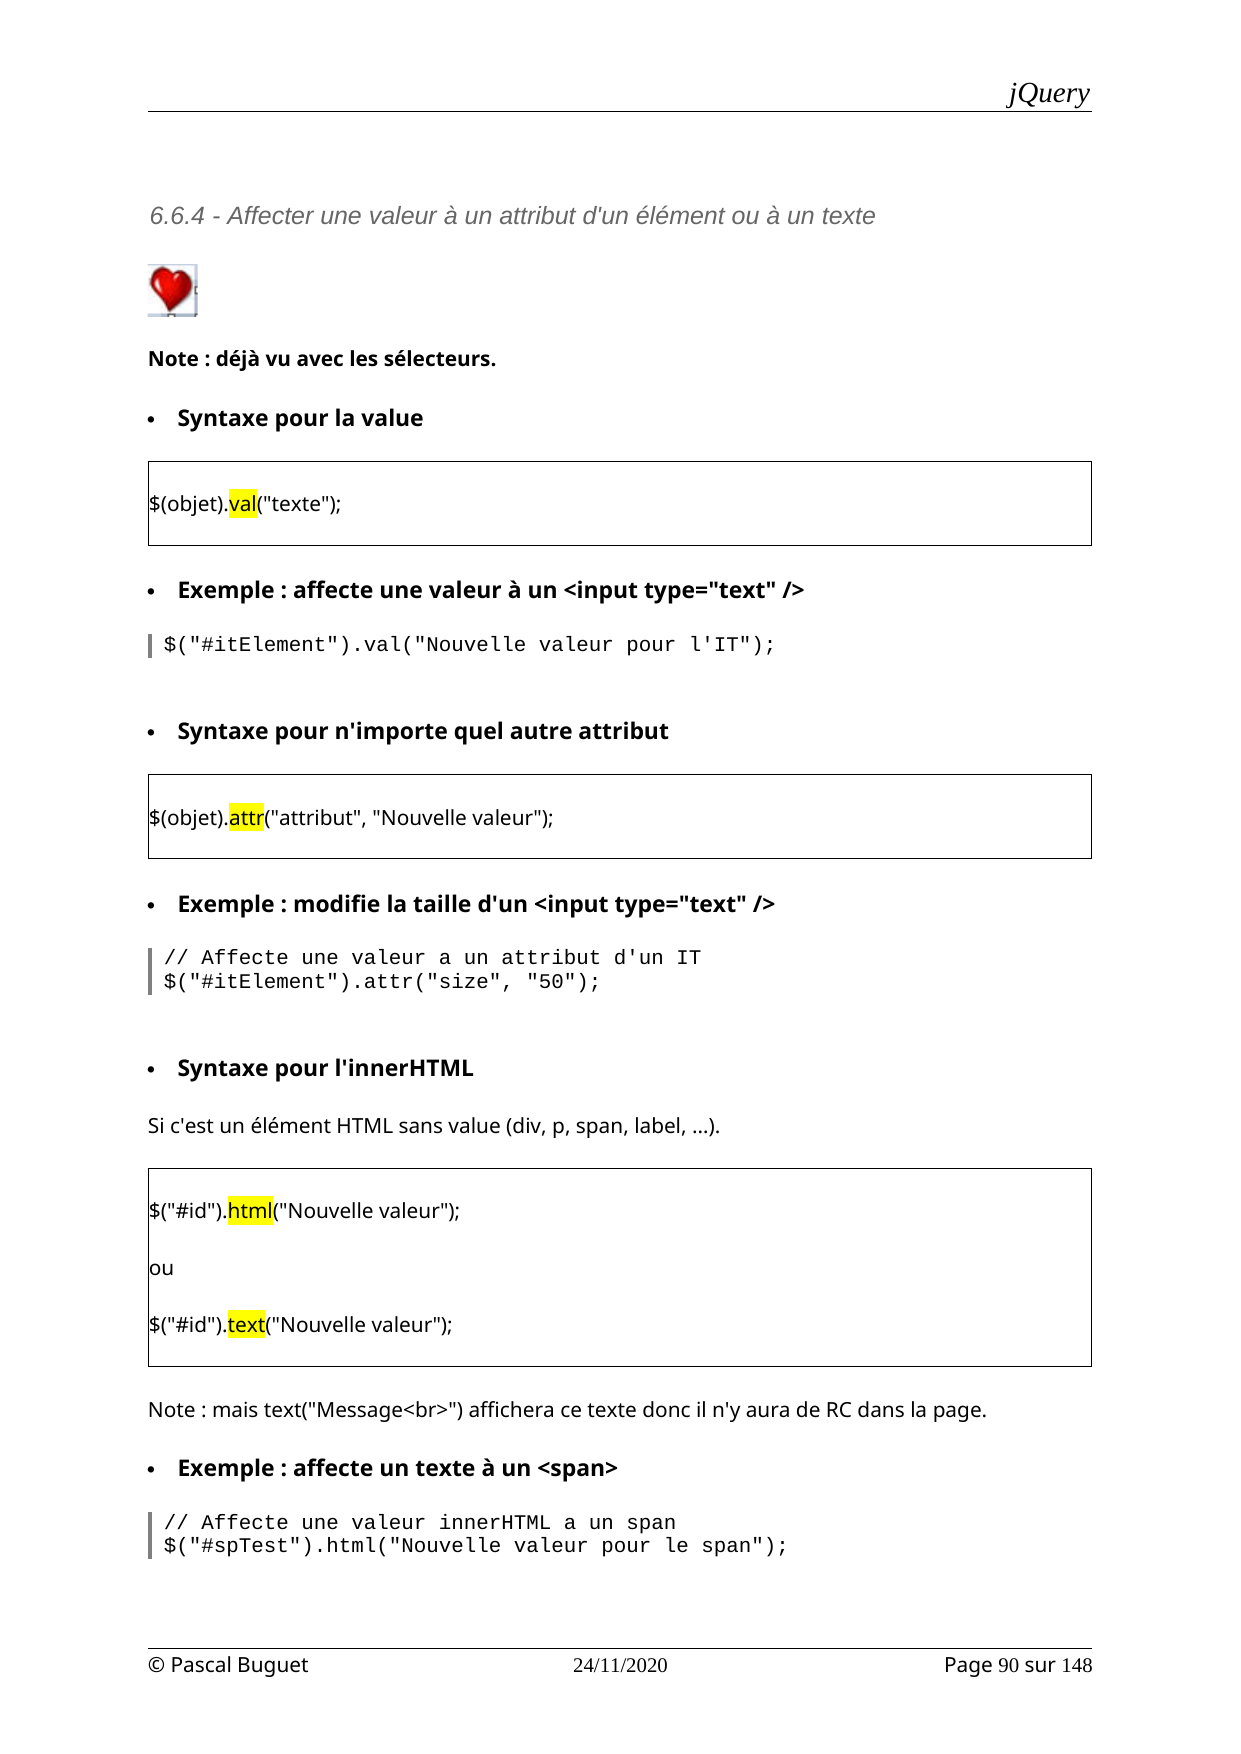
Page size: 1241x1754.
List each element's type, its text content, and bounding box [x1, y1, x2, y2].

text $(objet).attr("attribut", "Nouvelle valeur"); [149, 775, 1091, 858]
list Syntaxe pour n'importe quel autre attribut [148, 715, 1092, 746]
text // Affecte une valeur a un attribut d'un IT [148, 947, 1092, 971]
text $("#id").html("Nouvelle valeur"); [149, 1169, 1091, 1225]
text Note : mais text("Message<br>") affichera ce texte donc il n'y aura de RC dans la page. [148, 1395, 1092, 1424]
text Si c'est un élément HTML sans value (div, p, span, label, …). [148, 1111, 1092, 1140]
list Syntaxe pour l'innerHTML [148, 1052, 1092, 1083]
list Exemple : affecte un texte à un <span> [148, 1452, 1092, 1483]
picture [147, 264, 198, 317]
list Syntaxe pour la value [148, 401, 1092, 433]
text $("#spTest").html("Nouvelle valeur pour le span"); [152, 1535, 1092, 1559]
text $("#itElement").attr("size", "50"); [152, 971, 1092, 995]
list Exemple : modifie la taille d'un <input type="text" /> [148, 888, 1092, 919]
text $("#id").text("Nouvelle valeur"); [149, 1282, 1091, 1366]
text Note : déjà vu avec les sélecteurs. [148, 344, 1092, 373]
text // Affecte une valeur innerHTML a un span [152, 1512, 1092, 1535]
list Exemple : affecte une valeur à un <input type="text" /> [148, 574, 1092, 606]
text $(objet).val("texte"); [149, 462, 1091, 545]
text $("#itElement").val("Nouvelle valeur pour l'IT"); [152, 634, 1092, 658]
text ou [149, 1225, 1091, 1282]
subtitle - Affecter une valeur à un attribut d'un élément ou à un texte [149, 201, 1092, 230]
